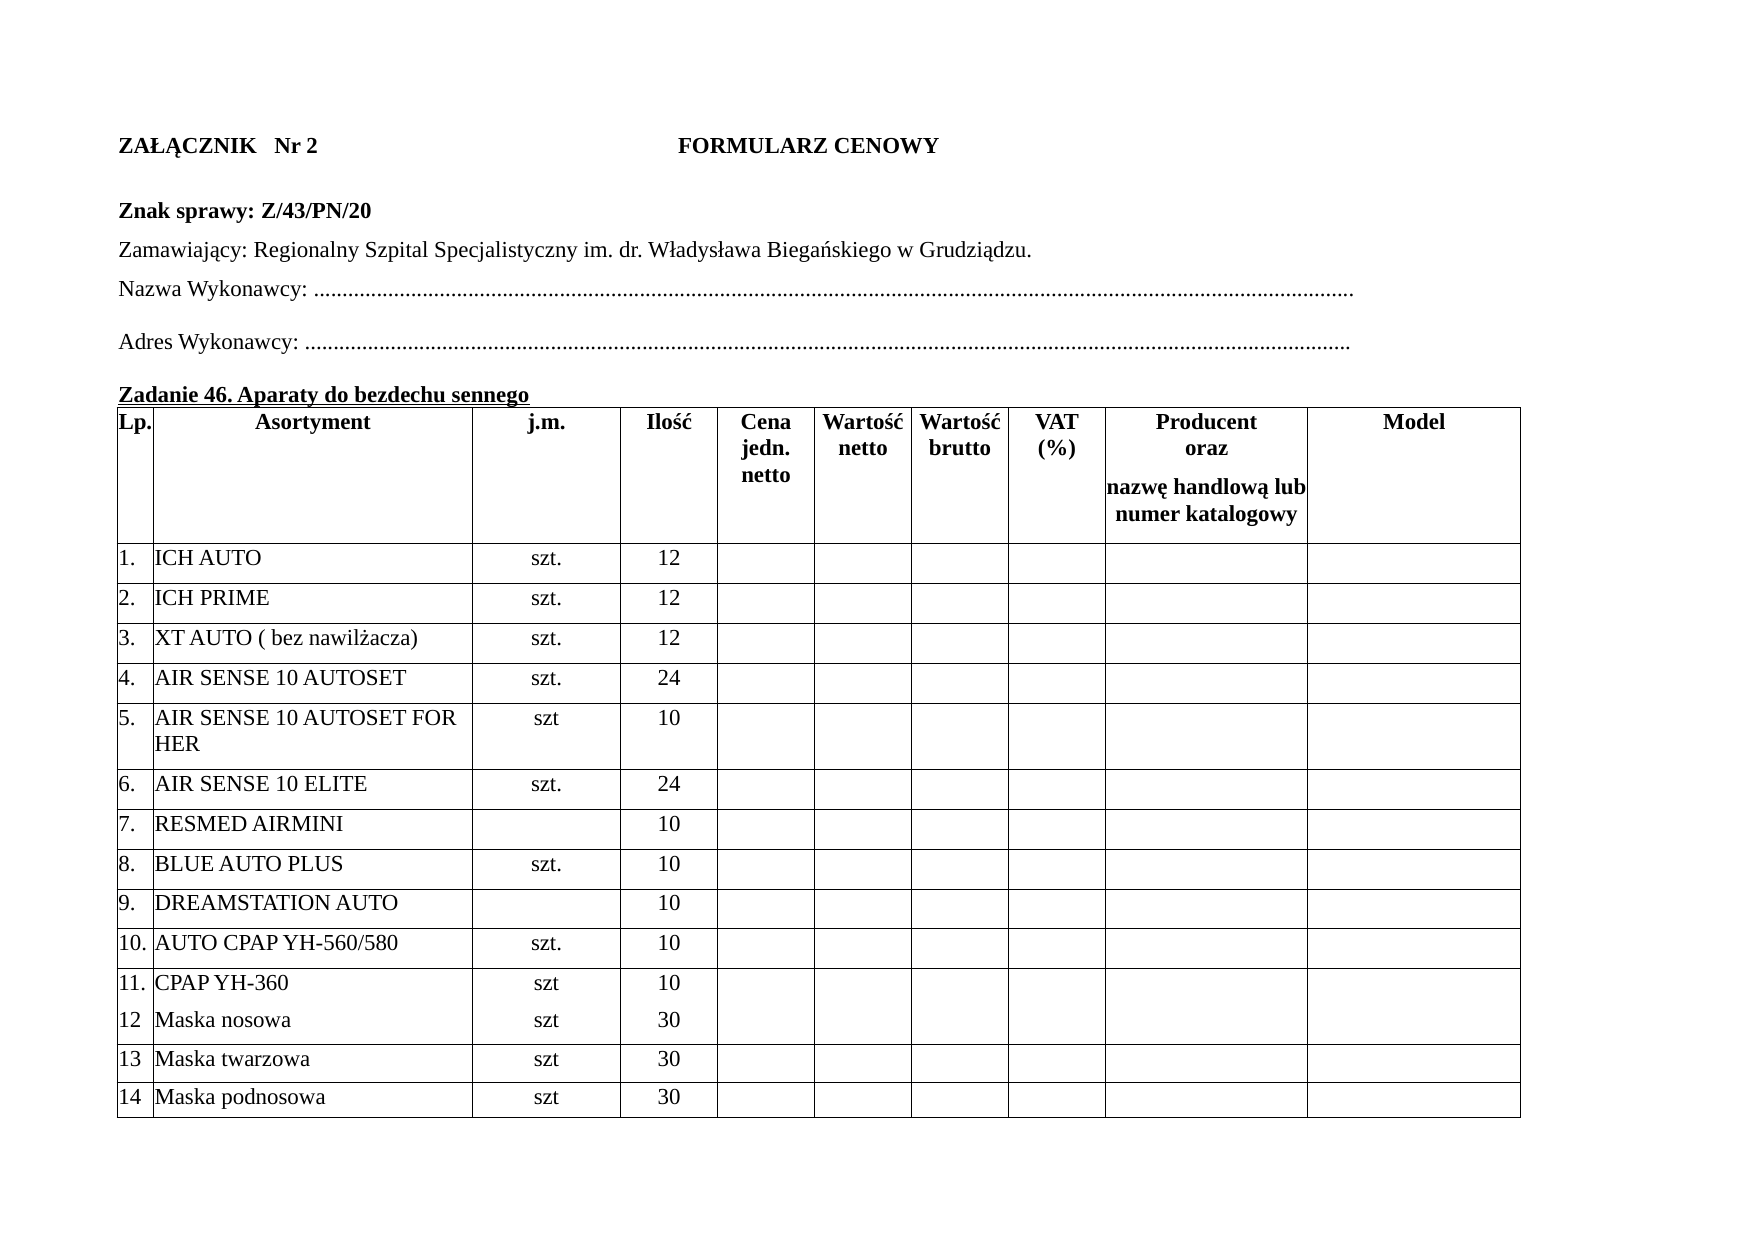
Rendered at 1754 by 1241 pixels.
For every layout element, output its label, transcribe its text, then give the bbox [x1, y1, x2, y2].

table_cell 10 [621, 929, 717, 968]
table_cell [1106, 770, 1307, 809]
table_header Lp. [118, 408, 153, 543]
table_cell [1308, 624, 1520, 663]
table_cell BLUE AUTO PLUS [154, 850, 472, 888]
table_cell 10 [621, 890, 717, 928]
table_cell [912, 969, 1008, 1006]
table_header Wartość brutto [912, 408, 1008, 543]
table_cell [718, 1045, 814, 1082]
table_cell [1106, 929, 1307, 968]
table_cell 10 [621, 704, 717, 769]
table_cell Maska twarzowa [154, 1045, 472, 1082]
table_cell 6. [118, 770, 153, 809]
table_cell AUTO CPAP YH-560/580 [154, 929, 472, 968]
table_cell [1009, 664, 1105, 702]
table_cell [815, 770, 911, 809]
table_cell [1308, 1045, 1520, 1082]
table_cell 30 [621, 1045, 717, 1082]
table_cell [1308, 584, 1520, 623]
table_cell [1009, 890, 1105, 928]
table_cell [815, 704, 911, 769]
table_cell [912, 850, 1008, 888]
table_cell szt. [473, 664, 620, 702]
table_cell [1106, 584, 1307, 623]
table_cell [1009, 810, 1105, 848]
table_cell Maska podnosowa [154, 1083, 472, 1117]
table_cell [912, 929, 1008, 968]
table_cell [718, 810, 814, 848]
table_cell Maska nosowa [154, 1006, 472, 1044]
table_cell [1009, 584, 1105, 623]
table_cell [718, 544, 814, 583]
table_cell [1009, 929, 1105, 968]
table_cell [473, 890, 620, 928]
table_cell AIR SENSE 10 AUTOSET FOR HER [154, 704, 472, 769]
table_cell [815, 1045, 911, 1082]
table_cell 4. [118, 664, 153, 702]
table_cell 7. [118, 810, 153, 848]
table_cell 10 [621, 969, 717, 1006]
table_cell [1009, 1045, 1105, 1082]
table_cell AIR SENSE 10 ELITE [154, 770, 472, 809]
table_header Asortyment [154, 408, 472, 543]
text Zamawiający: Regionalny Szpital Specjalistyczny im. dr. Władysława Biegańskiego w Grudziądzu. [118, 236, 1645, 263]
table_cell [1308, 664, 1520, 702]
table_cell [912, 584, 1008, 623]
table_cell 24 [621, 664, 717, 702]
table_cell [912, 704, 1008, 769]
table_cell [815, 1006, 911, 1044]
table_cell [1106, 544, 1307, 583]
table_header Model [1308, 408, 1520, 543]
table_cell [1106, 1083, 1307, 1117]
table_cell [815, 969, 911, 1006]
table_cell szt. [473, 624, 620, 663]
table_cell [1106, 890, 1307, 928]
text Znak sprawy: Z/43/PN/20 [118, 197, 1645, 224]
table_cell [1308, 770, 1520, 809]
table_cell 10 [621, 850, 717, 888]
table_cell [815, 584, 911, 623]
table_cell [815, 544, 911, 583]
table_cell [815, 850, 911, 888]
table_cell [1308, 544, 1520, 583]
subtitle Zadanie 46. Aparaty do bezdechu sennego [118, 381, 1636, 407]
table_cell [1308, 850, 1520, 888]
table_cell [912, 770, 1008, 809]
table_cell [912, 1083, 1008, 1117]
table_cell [718, 584, 814, 623]
table_cell [718, 1006, 814, 1044]
table_cell 10 [621, 810, 717, 848]
table_cell [1308, 810, 1520, 848]
table_cell [912, 544, 1008, 583]
table_cell [815, 624, 911, 663]
table_cell 11. [118, 969, 153, 1006]
table_cell [1009, 624, 1105, 663]
table_cell [815, 1083, 911, 1117]
table_cell 24 [621, 770, 717, 809]
table_cell [1106, 704, 1307, 769]
table_cell 10. [118, 929, 153, 968]
table_cell [1009, 1083, 1105, 1117]
table_header Producent oraz nazwę handlową lub numer katalogowy [1106, 408, 1307, 543]
text Nazwa Wykonawcy: ...................................................................................................................................................................................... [118, 275, 1636, 302]
table_cell [1106, 850, 1307, 888]
table_cell [718, 890, 814, 928]
table_cell [1009, 969, 1105, 1006]
table_header j.m. [473, 408, 620, 543]
table_header Cena jedn. netto [718, 408, 814, 543]
table_cell 2. [118, 584, 153, 623]
table_cell [718, 704, 814, 769]
table_cell [1308, 1006, 1520, 1044]
table_cell 30 [621, 1083, 717, 1117]
table_cell [718, 624, 814, 663]
table_cell szt [473, 1006, 620, 1044]
table_cell 12 [621, 624, 717, 663]
table_cell [912, 624, 1008, 663]
table_cell [1106, 624, 1307, 663]
table_cell [718, 969, 814, 1006]
table_cell szt. [473, 929, 620, 968]
table_cell [1106, 1045, 1307, 1082]
table_cell ICH PRIME [154, 584, 472, 623]
table_cell [1009, 704, 1105, 769]
table_cell [912, 1006, 1008, 1044]
table_cell [1009, 850, 1105, 888]
table_cell [1106, 969, 1307, 1006]
table_cell szt [473, 969, 620, 1006]
table_cell 12 [621, 544, 717, 583]
table_header Wartość netto [815, 408, 911, 543]
table_cell [718, 770, 814, 809]
table_cell [1308, 969, 1520, 1006]
table_cell [1308, 1083, 1520, 1117]
table_cell [912, 664, 1008, 702]
table_cell szt [473, 1045, 620, 1082]
table_cell [1009, 1006, 1105, 1044]
table_cell [1308, 929, 1520, 968]
table_cell [912, 890, 1008, 928]
table_cell 3. [118, 624, 153, 663]
table_cell [718, 1083, 814, 1117]
table_cell 12 [621, 584, 717, 623]
table_cell [1106, 664, 1307, 702]
table_cell 9. [118, 890, 153, 928]
table_header VAT (%) [1009, 408, 1105, 543]
table_cell [1106, 1006, 1307, 1044]
table_cell szt. [473, 544, 620, 583]
table_cell [1308, 704, 1520, 769]
table_cell [815, 664, 911, 702]
table_cell 1. [118, 544, 153, 583]
table_cell [912, 1045, 1008, 1082]
table_cell [718, 850, 814, 888]
table_cell ICH AUTO [154, 544, 472, 583]
table_cell [1009, 770, 1105, 809]
table_cell szt. [473, 850, 620, 888]
table_cell [815, 810, 911, 848]
table_cell XT AUTO ( bez nawilżacza) [154, 624, 472, 663]
table_cell szt [473, 704, 620, 769]
table_cell 8. [118, 850, 153, 888]
table_cell 13 [118, 1045, 153, 1082]
table_cell [718, 664, 814, 702]
table_cell CPAP YH-360 [154, 969, 472, 1006]
table_cell 5. [118, 704, 153, 769]
table_cell [1009, 544, 1105, 583]
text ZAŁĄCZNIK Nr 2 FORMULARZ CENOWY [118, 132, 1636, 159]
table_cell AIR SENSE 10 AUTOSET [154, 664, 472, 702]
table_cell [912, 810, 1008, 848]
table_cell [1106, 810, 1307, 848]
table_cell RESMED AIRMINI [154, 810, 472, 848]
table_header Ilość [621, 408, 717, 543]
table_cell [1308, 890, 1520, 928]
text Adres Wykonawcy: ....................................................................................................................................................................................... [118, 328, 1636, 354]
table_cell 14 [118, 1083, 153, 1117]
table_cell szt. [473, 770, 620, 809]
table_cell [473, 810, 620, 848]
table_cell [815, 929, 911, 968]
table_cell DREAMSTATION AUTO [154, 890, 472, 928]
table_cell [815, 890, 911, 928]
table_cell 12 [118, 1006, 153, 1044]
table_cell [718, 929, 814, 968]
table_cell szt. [473, 584, 620, 623]
table_cell szt [473, 1083, 620, 1117]
table_cell 30 [621, 1006, 717, 1044]
